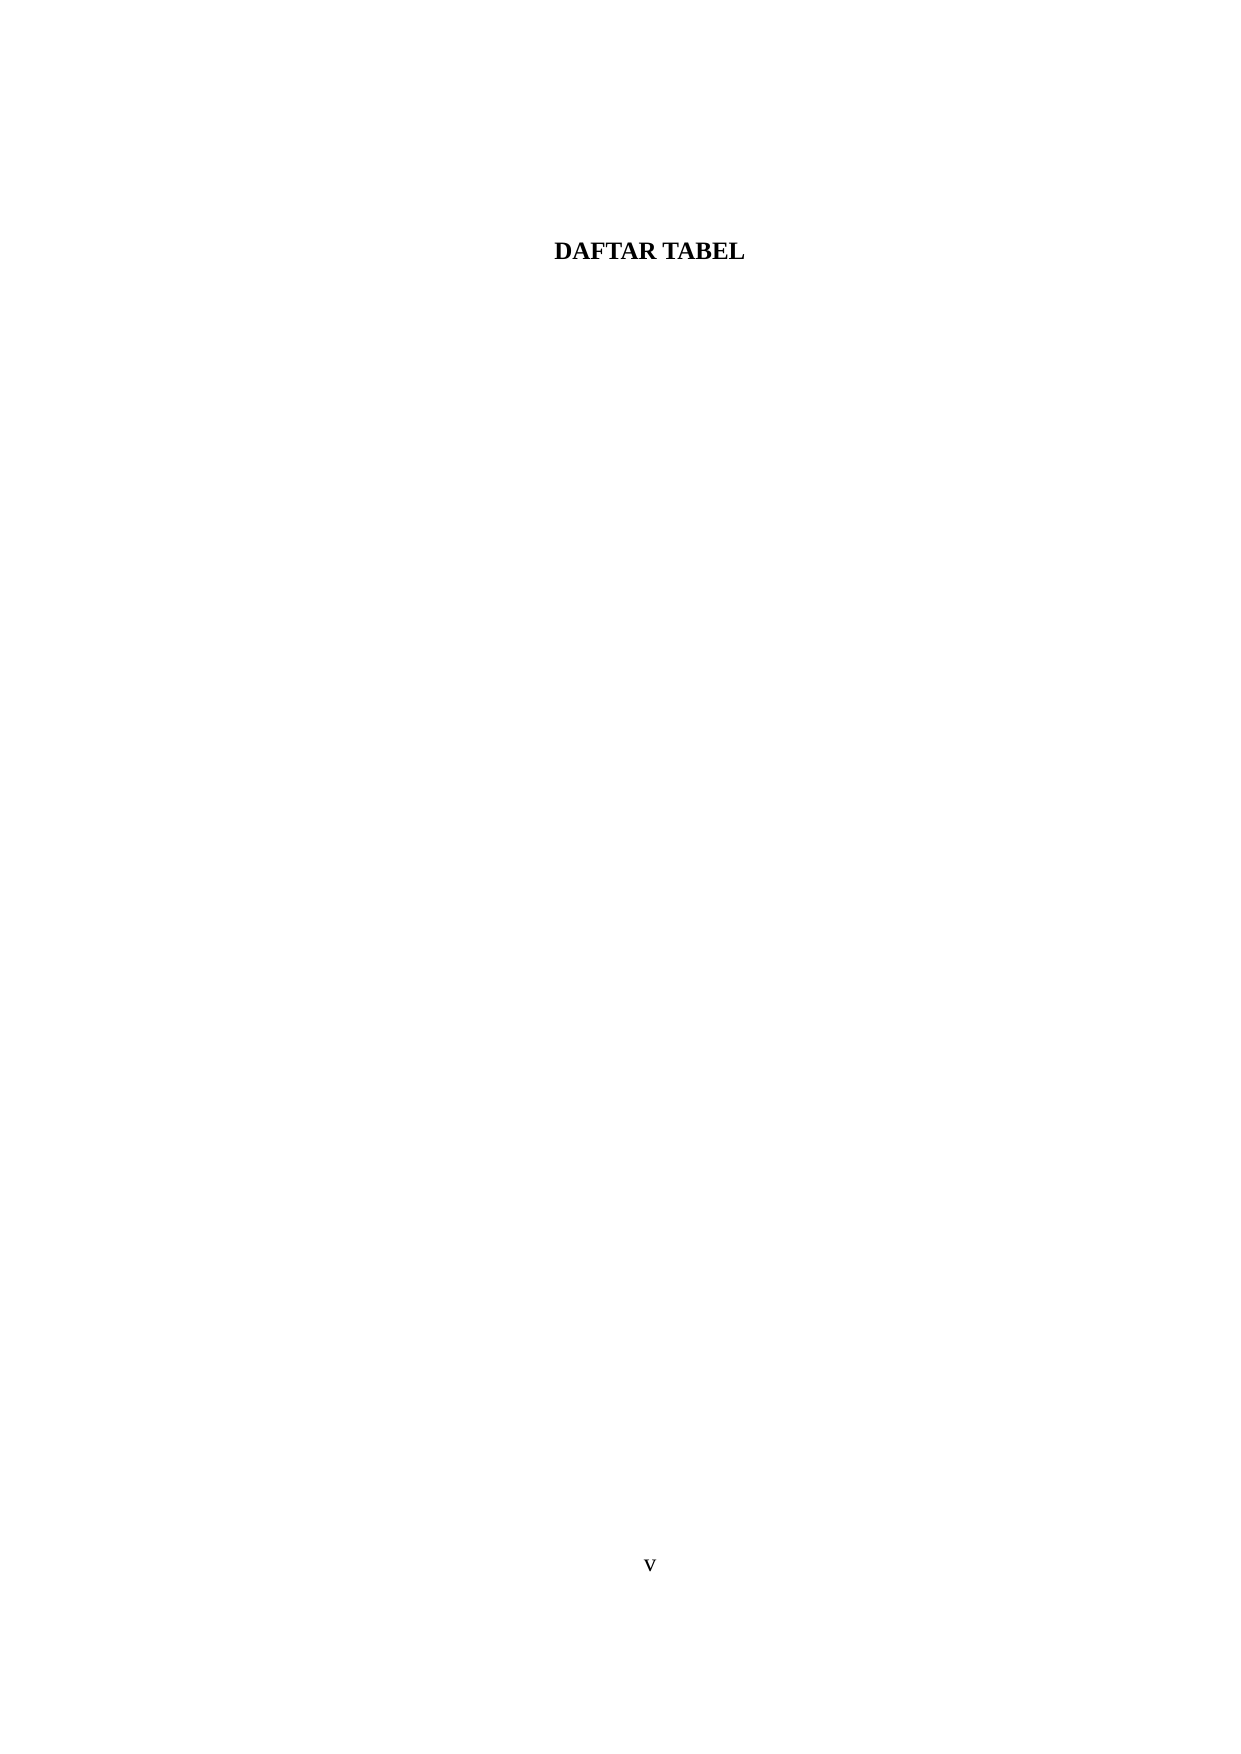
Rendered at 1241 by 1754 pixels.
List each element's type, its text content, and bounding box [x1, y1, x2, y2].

subtitle DAFTAR TABEL [236, 236, 1063, 265]
